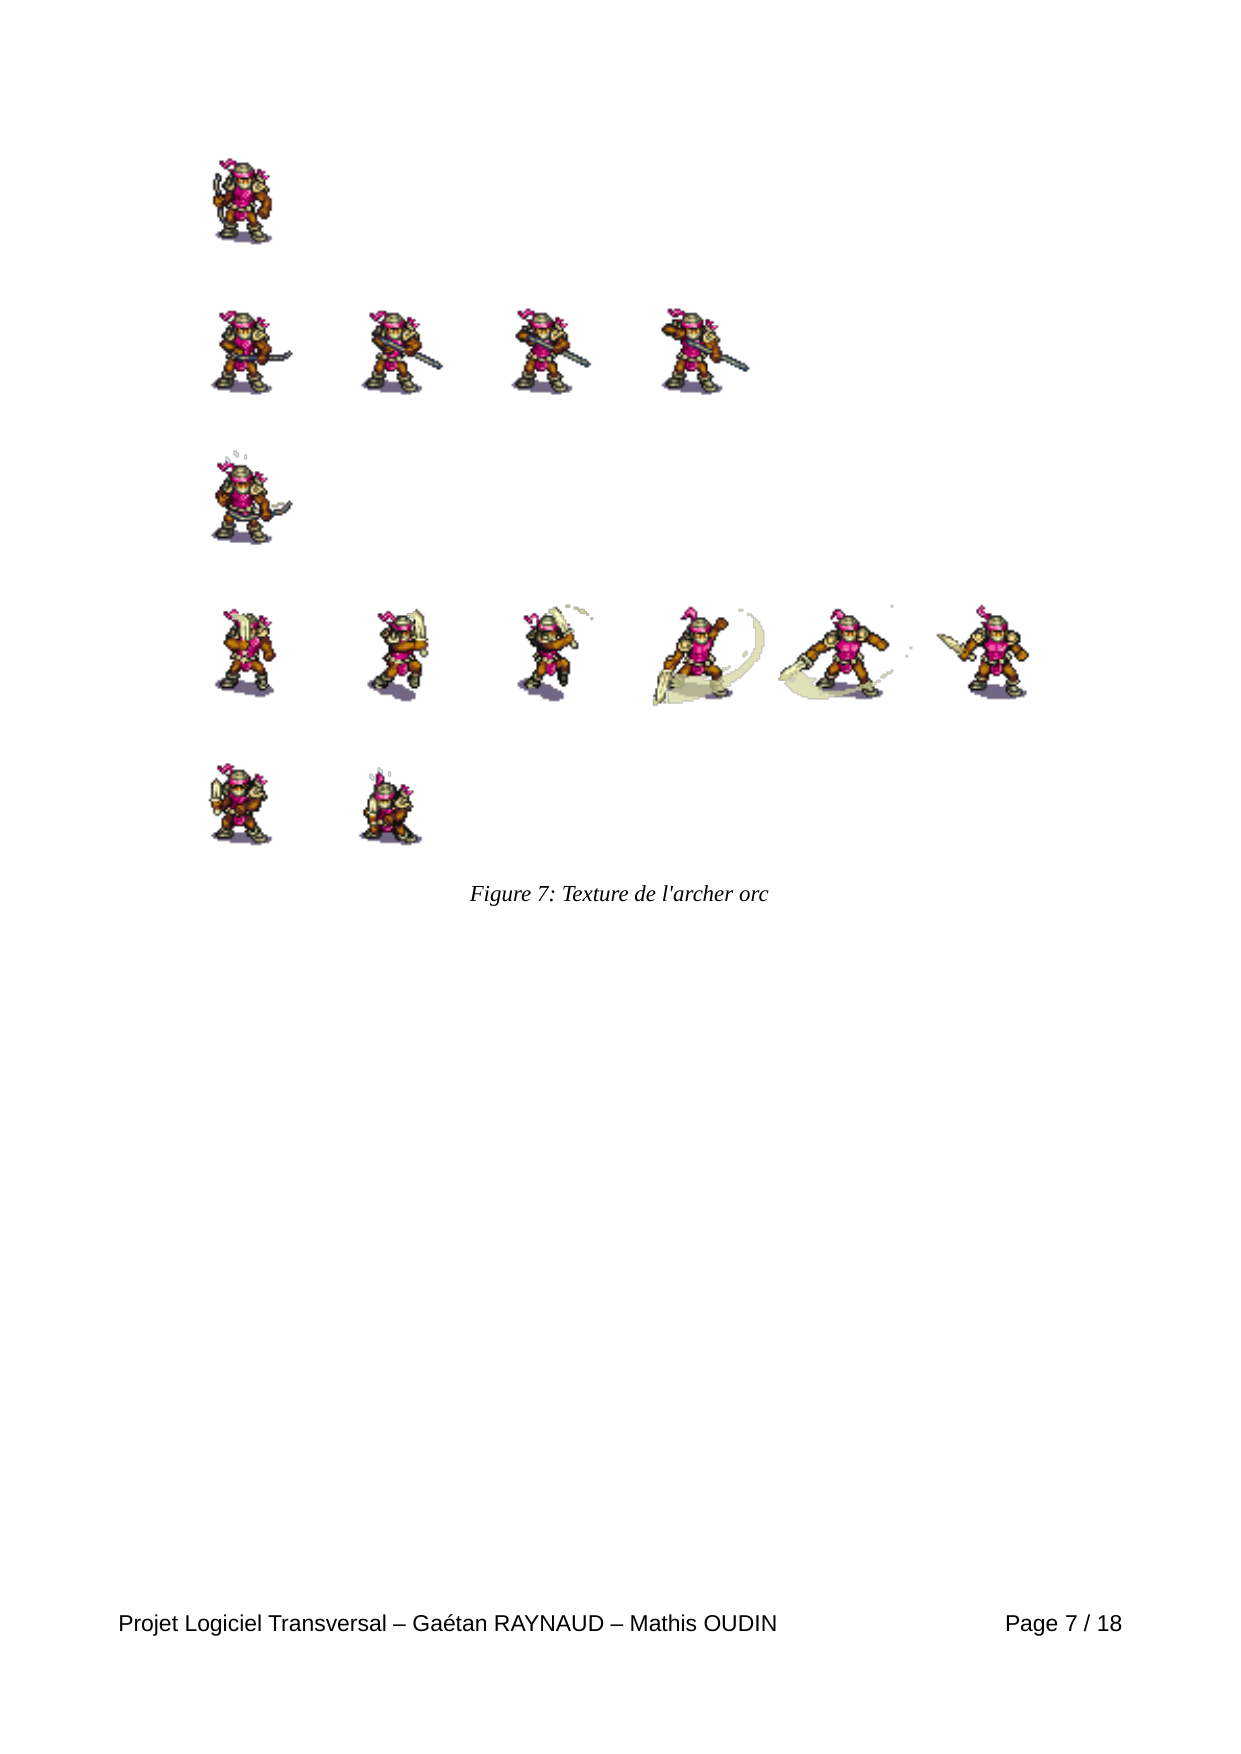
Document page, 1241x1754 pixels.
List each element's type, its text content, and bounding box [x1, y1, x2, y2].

picture [170, 130, 1071, 881]
text Figure 7: Texture de l'archer orc [170, 881, 1070, 907]
